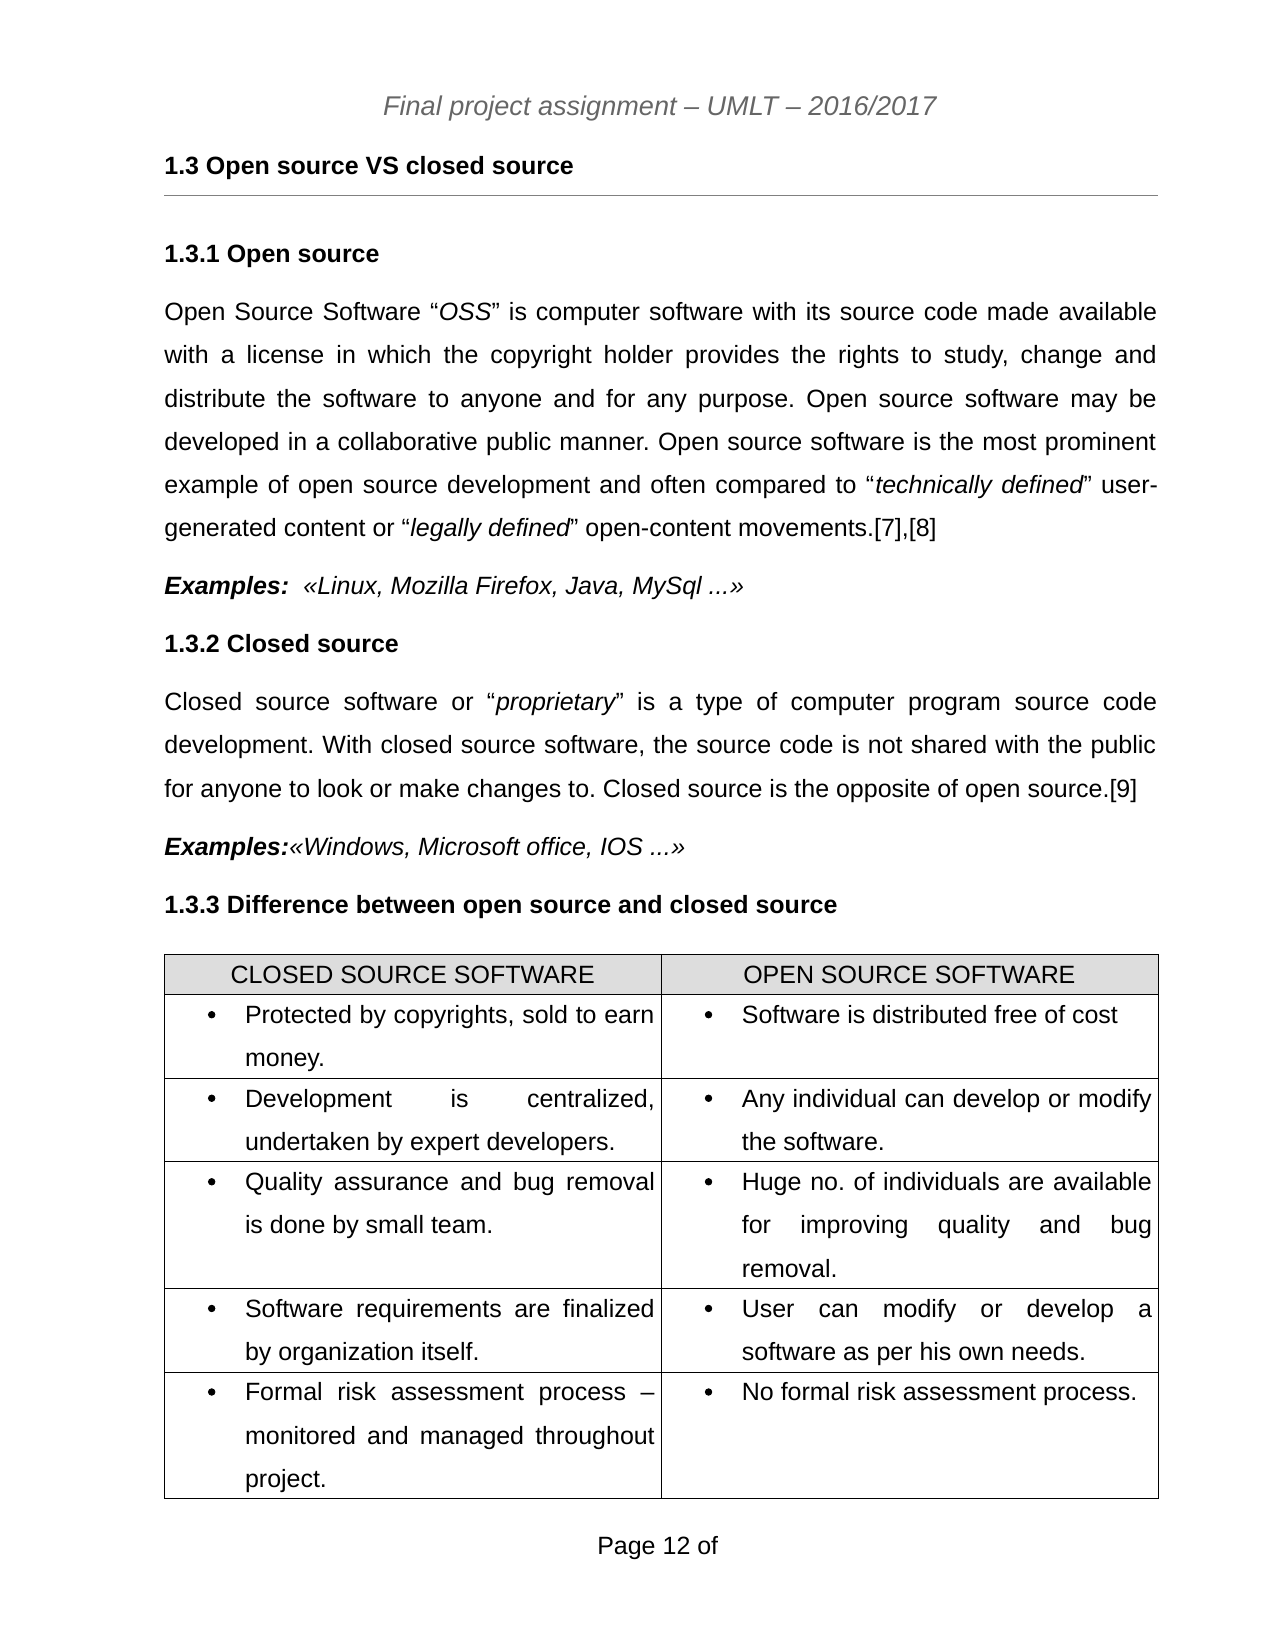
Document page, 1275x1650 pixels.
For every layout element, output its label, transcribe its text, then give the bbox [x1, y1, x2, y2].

table_cell Development is centralized, undertaken by expert developers. [165, 1079, 661, 1161]
table_header OPEN SOURCE SOFTWARE [662, 955, 1158, 994]
subtitle 1.3.3 Difference between open source and closed source [164, 890, 1158, 918]
subtitle 1.3.2 Closed source [164, 629, 1158, 658]
table_cell Quality assurance and bug removal is done by small team. [165, 1162, 661, 1288]
table_header CLOSED SOURCE SOFTWARE [165, 955, 661, 994]
table_cell Protected by copyrights, sold to earn money. [165, 995, 661, 1078]
table_cell No formal risk assessment process. [662, 1373, 1158, 1498]
text Open Source Software “OSS” is computer software with its source code made available with a license in which the copyright holder provides the rights to study, change and distribute the software to anyone and for any purpose. Open source software may be developed in a collaborative public manner. Open source software is the most prominent example of open source development and often compared to “technically defined” user-generated content or “legally defined” open-content movements.[7],[8] [164, 297, 1158, 542]
text Closed source software or “proprietary” is a type of computer program source code development. With closed source software, the source code is not shared with the public for anyone to look or make changes to. Closed source is the opposite of open source.[9] [164, 687, 1158, 802]
subtitle 1.3 Open source VS closed source [164, 151, 1158, 180]
table_cell Software is distributed free of cost [662, 995, 1158, 1078]
table_cell Any individual can develop or modify the software. [662, 1079, 1158, 1161]
table_cell User can modify or develop a software as per his own needs. [662, 1289, 1158, 1372]
subtitle 1.3.1 Open source [164, 239, 1158, 268]
text Examples:«Windows, Microsoft office, IOS ...» [164, 832, 1158, 860]
table_cell Software requirements are finalized by organization itself. [165, 1289, 661, 1372]
text Examples: «Linux, Mozilla Firefox, Java, MySql ...» [164, 571, 1158, 600]
table_cell Formal risk assessment process – monitored and managed throughout project. [165, 1373, 661, 1498]
table_cell Huge no. of individuals are available for improving quality and bug removal. [662, 1162, 1158, 1288]
